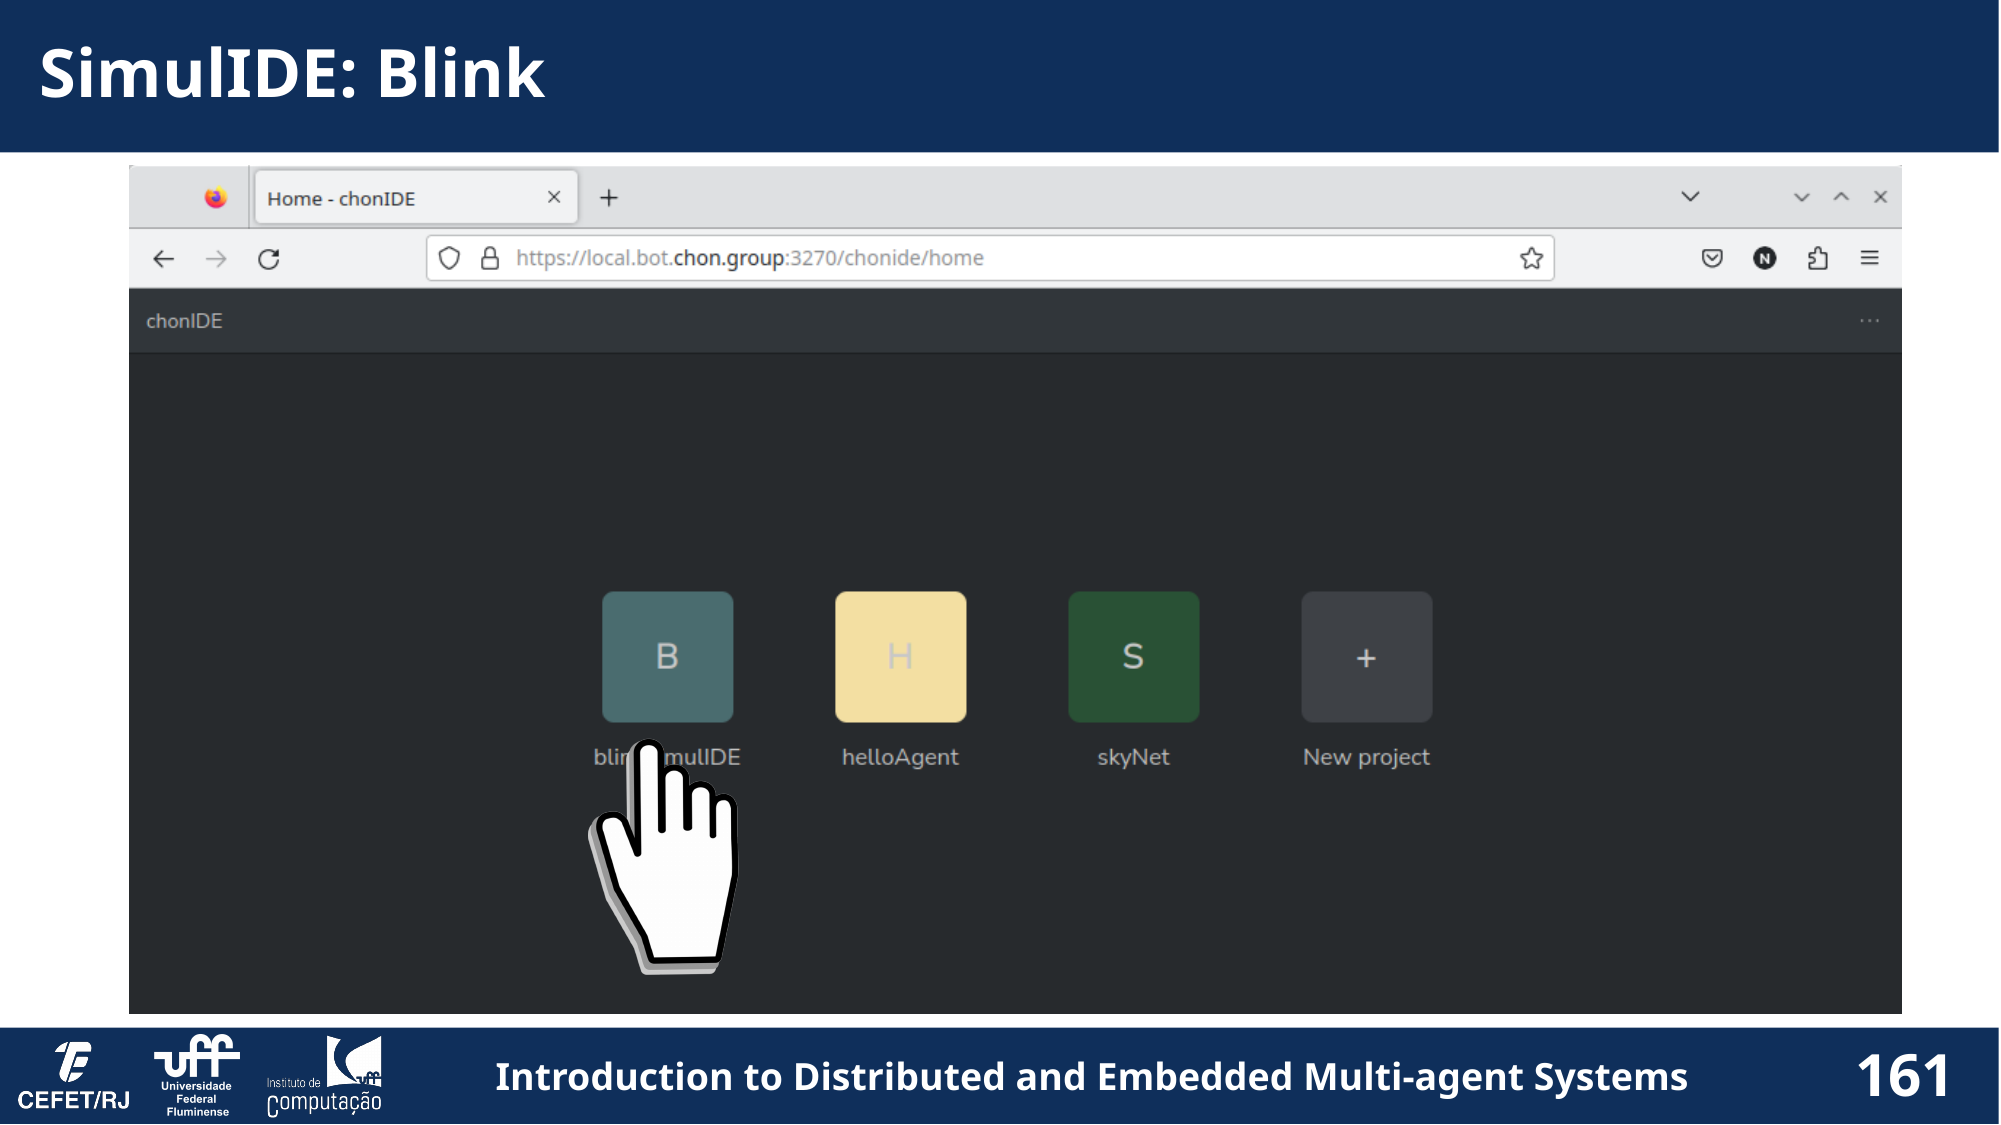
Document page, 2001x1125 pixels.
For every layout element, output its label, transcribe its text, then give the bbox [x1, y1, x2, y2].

picture [129, 165, 1902, 1015]
picture [153, 1033, 241, 1121]
picture [18, 1021, 129, 1125]
picture [265, 1033, 383, 1118]
text_box SimulIDE: Blink [25, 23, 1998, 116]
